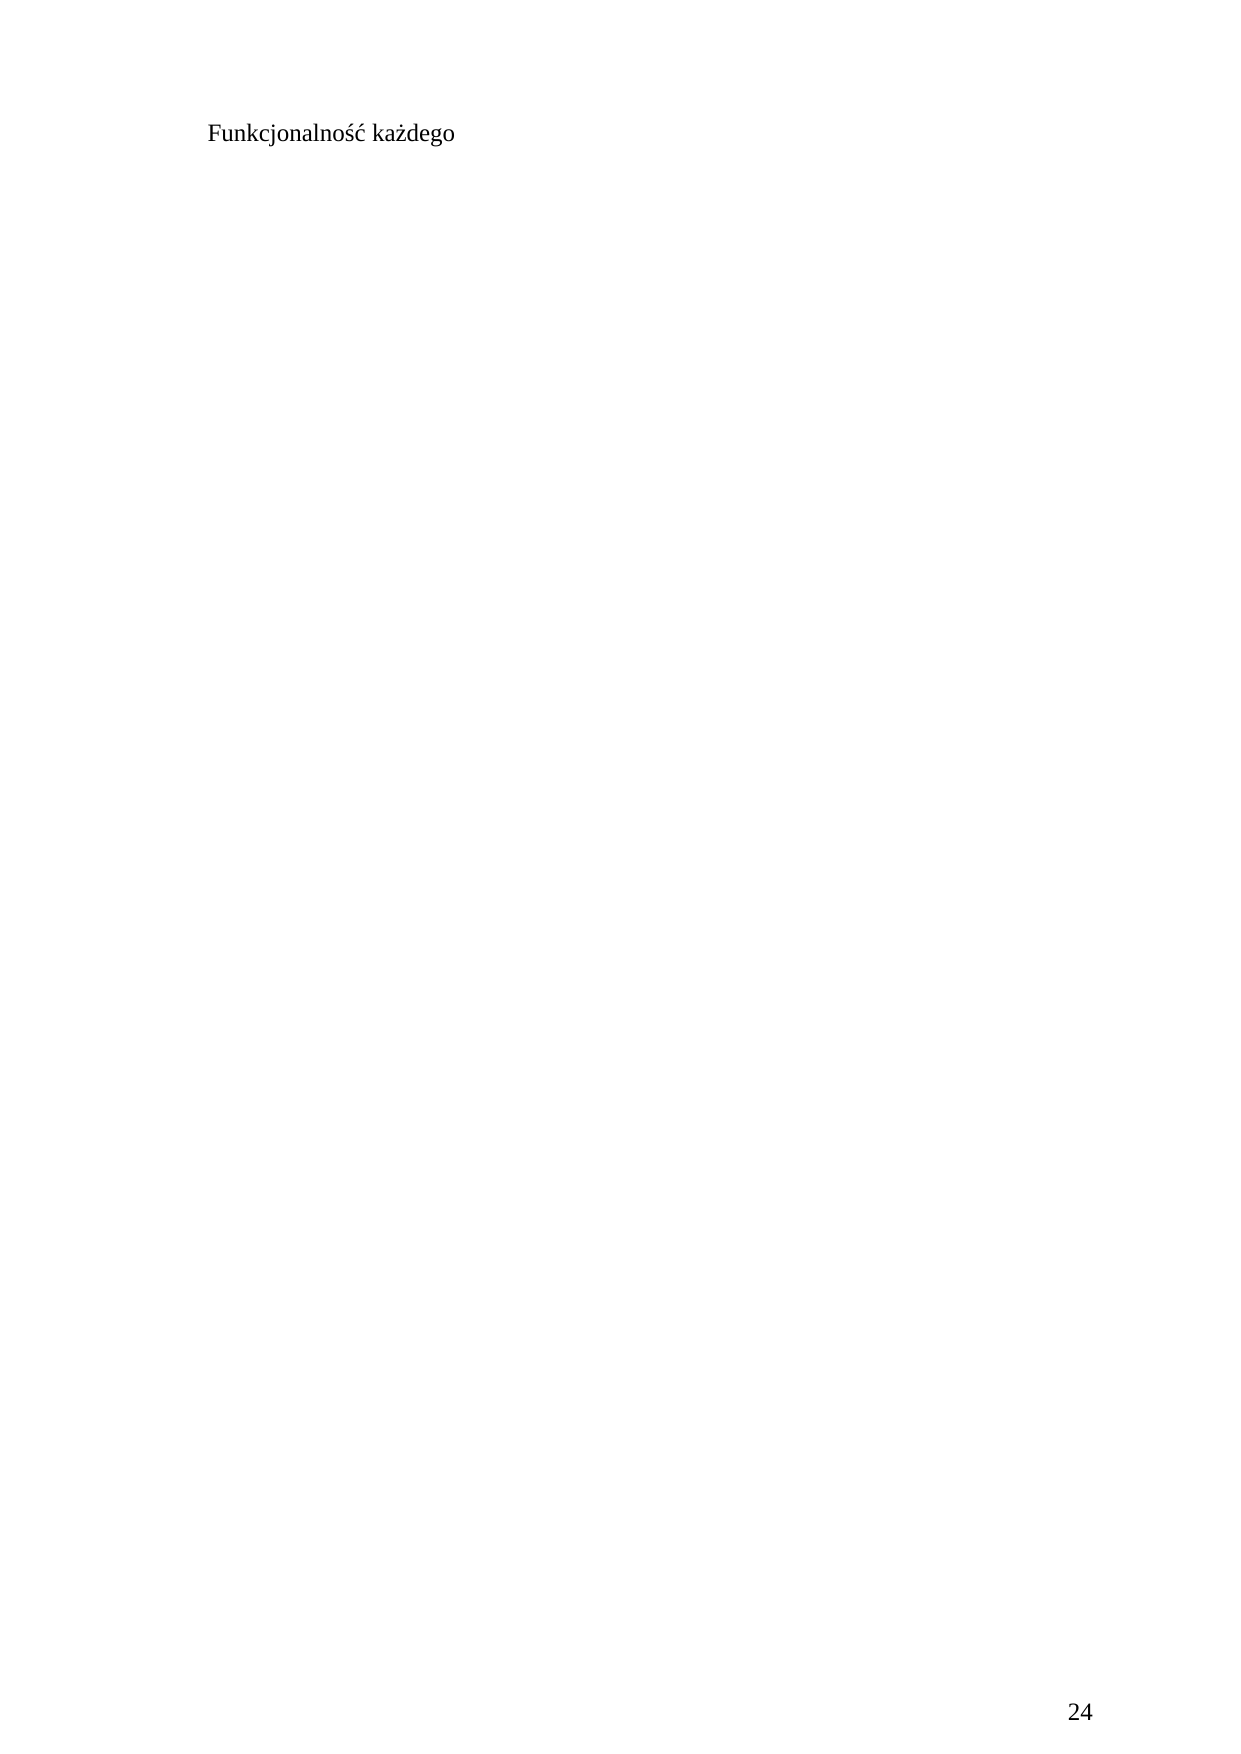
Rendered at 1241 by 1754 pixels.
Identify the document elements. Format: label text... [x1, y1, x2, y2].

text Funkcjonalność każdego [177, 118, 1092, 147]
